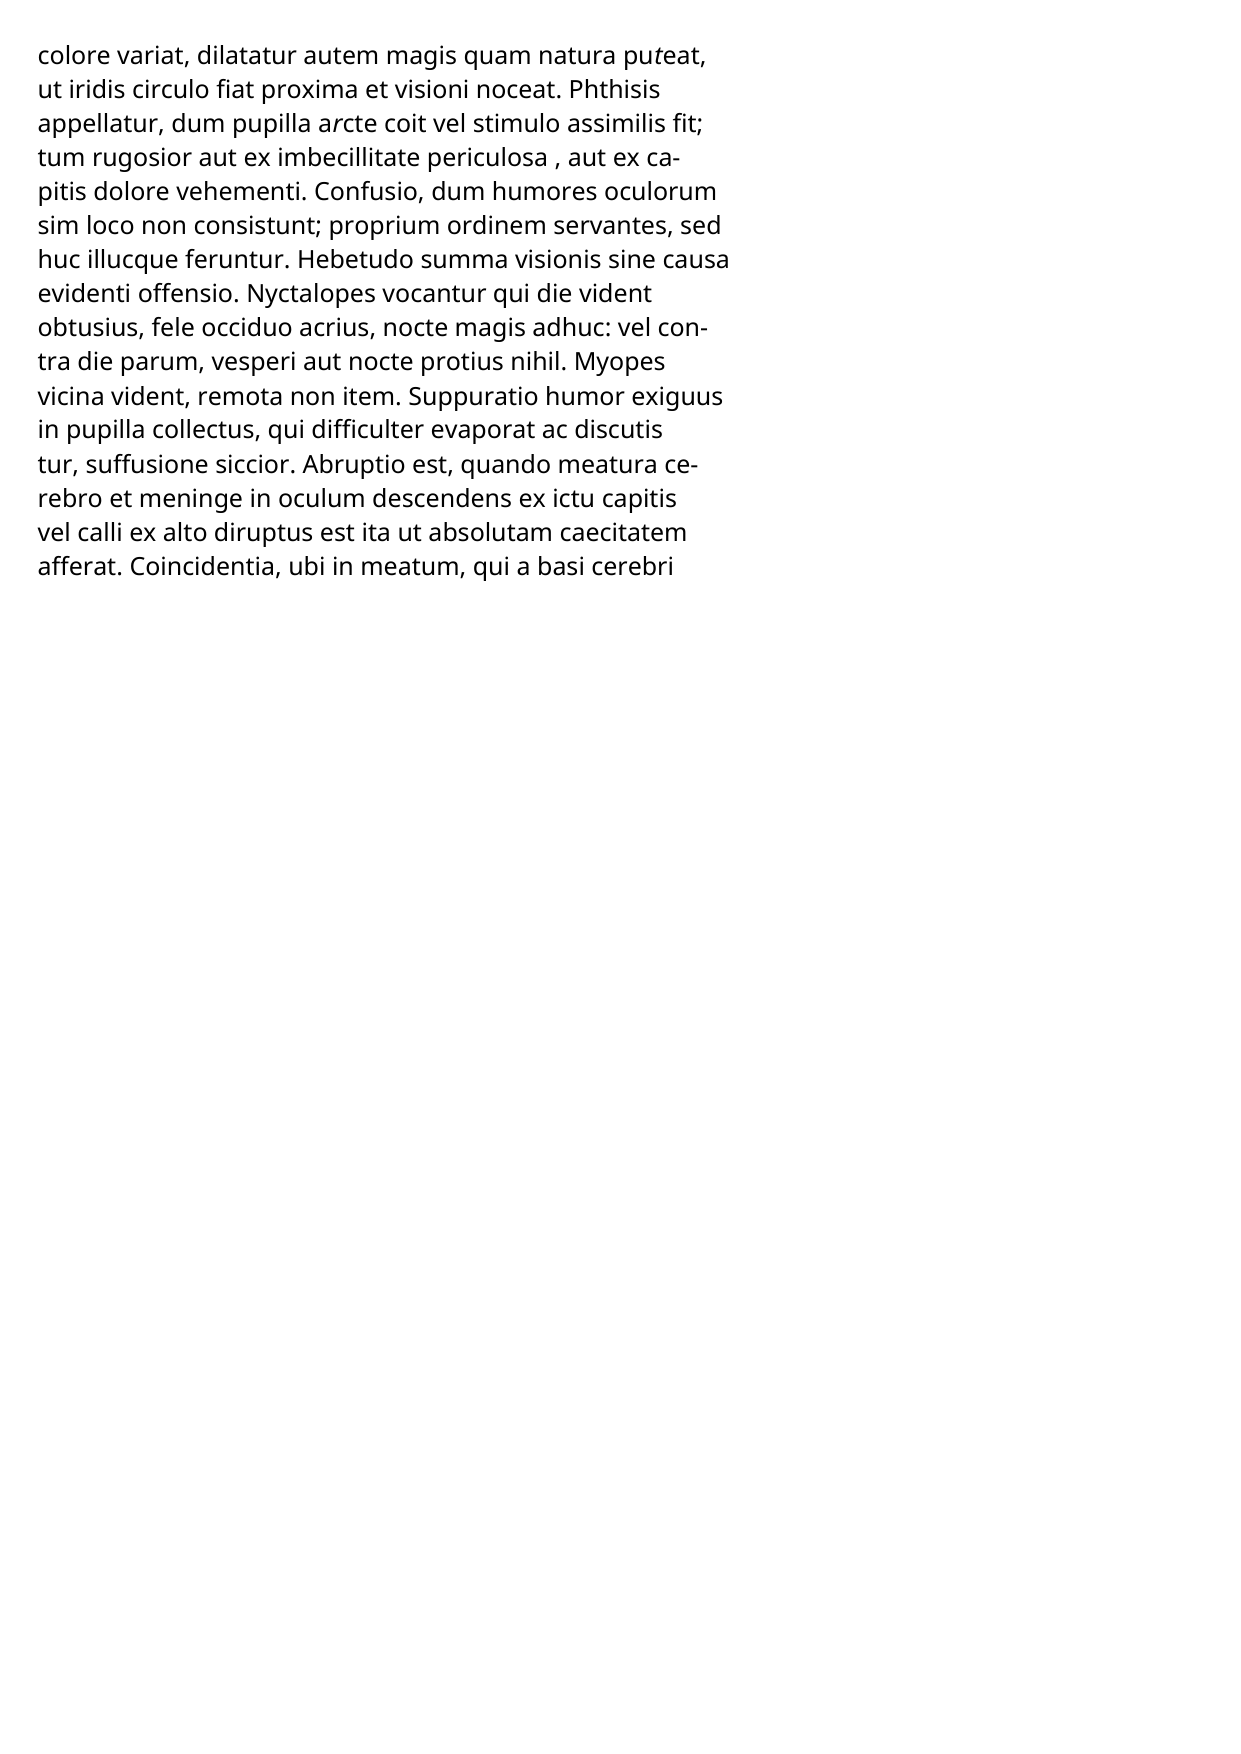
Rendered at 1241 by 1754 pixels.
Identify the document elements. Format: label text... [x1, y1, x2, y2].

text colore variat, dilatatur autem magis quam natura puteat, ut iridis circulo fiat proxima et visioni noceat. Phthisis appellatur, dum pupilla arcte coit vel stimulo assimilis fit; tum rugosior aut ex imbecillitate periculosa , aut ex ca- pitis dolore vehementi. Confusio, dum humores oculorum sim loco non consistunt; proprium ordinem servantes, sed huc illucque feruntur. Hebetudo summa visionis sine causa evidenti offensio. Nyctalopes vocantur qui die vident obtusius, fele occiduo acrius, nocte magis adhuc: vel con- tra die parum, vesperi aut nocte protius nihil. Myopes vicina vident, remota non item. Suppuratio humor exiguus in pupilla collectus, qui difficulter evaporat ac discutis tur, suffusione siccior. Abruptio est, quando meatura ce- rebro et meninge in oculum descendens ex ictu capitis vel calli ex alto diruptus est ita ut absolutam caecitatem afferat. Coincidentia, ubi in meatum, qui a basi cerebri [37, 37, 1203, 582]
